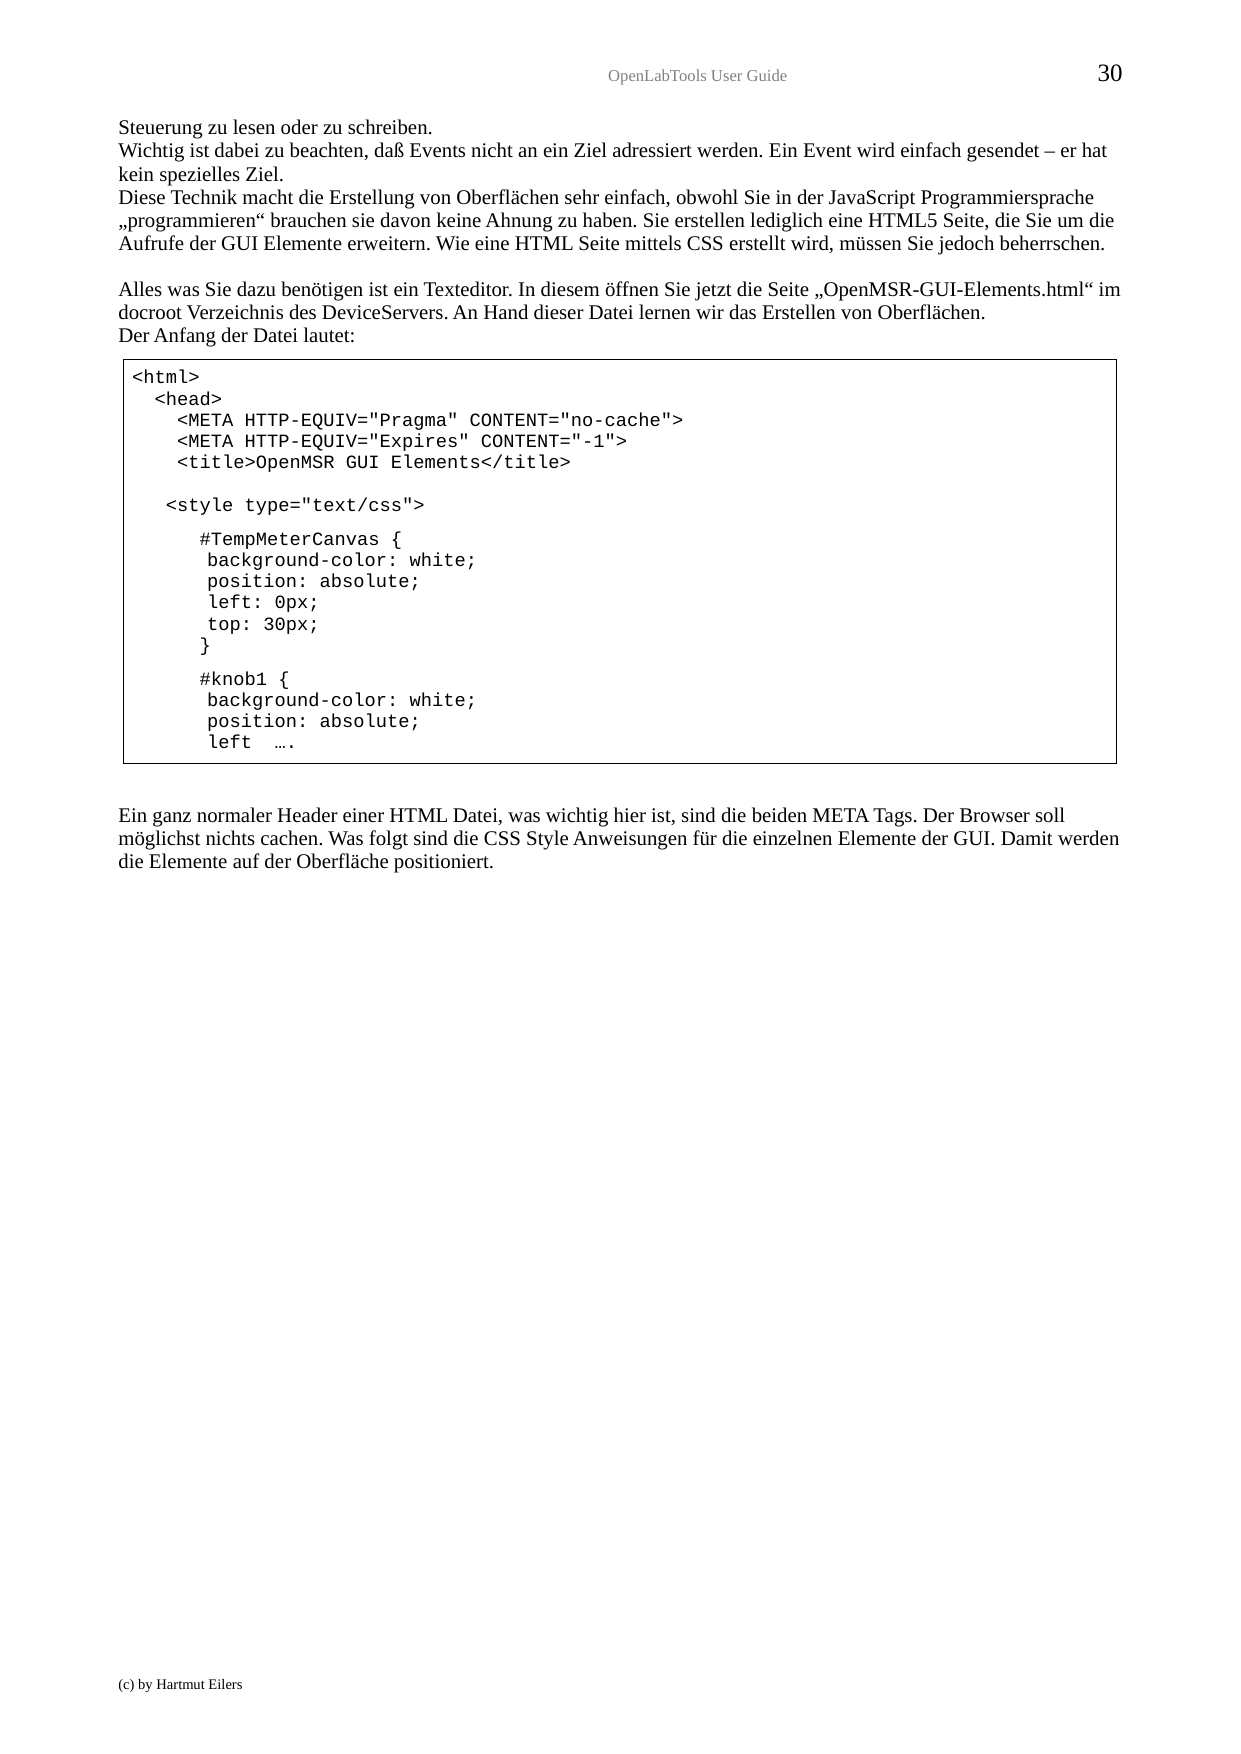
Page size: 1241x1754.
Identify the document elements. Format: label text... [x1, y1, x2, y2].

text Diese Technik macht die Erstellung von Oberflächen sehr einfach, obwohl Sie in der JavaScript Programmiersprache „programmieren“ brauchen sie davon keine Ahnung zu haben. Sie erstellen lediglich eine HTML5 Seite, die Sie um die Aufrufe der GUI Elemente erweitern. Wie eine HTML Seite mittels CSS erstellt wird, müssen Sie jedoch beherrschen. [118, 186, 1122, 255]
text <html> <head> <META HTTP-EQUIV="Pragma" CONTENT="no-cache"> <META HTTP-EQUIV="Expires" CONTENT="-1"> <title>OpenMSR GUI Elements</title> <style type="text/css"> [132, 368, 1107, 517]
text #knob1 { background-color: white; position: absolute; left …. [132, 669, 1107, 754]
text Der Anfang der Datei lautet: [118, 324, 1122, 347]
text #TempMeterCanvas { background-color: white; position: absolute; left: 0px; top: 30px; } [132, 529, 1107, 657]
text Wichtig ist dabei zu beachten, daß Events nicht an ein Ziel adressiert werden. Ein Event wird einfach gesendet – er hat kein spezielles Ziel. [118, 139, 1122, 186]
text Alles was Sie dazu benötigen ist ein Texteditor. In diesem öffnen Sie jetzt die Seite „OpenMSR-GUI-Elements.html“ im docroot Verzeichnis des DeviceServers. An Hand dieser Datei lernen wir das Erstellen von Oberflächen. [118, 278, 1122, 324]
text Ein ganz normaler Header einer HTML Datei, was wichtig hier ist, sind die beiden META Tags. Der Browser soll möglichst nichts cachen. Was folgt sind die CSS Style Anweisungen für die einzelnen Elemente der GUI. Damit werden die Elemente auf der Oberfläche positioniert. [118, 347, 1122, 873]
text Steuerung zu lesen oder zu schreiben. [118, 116, 1122, 139]
